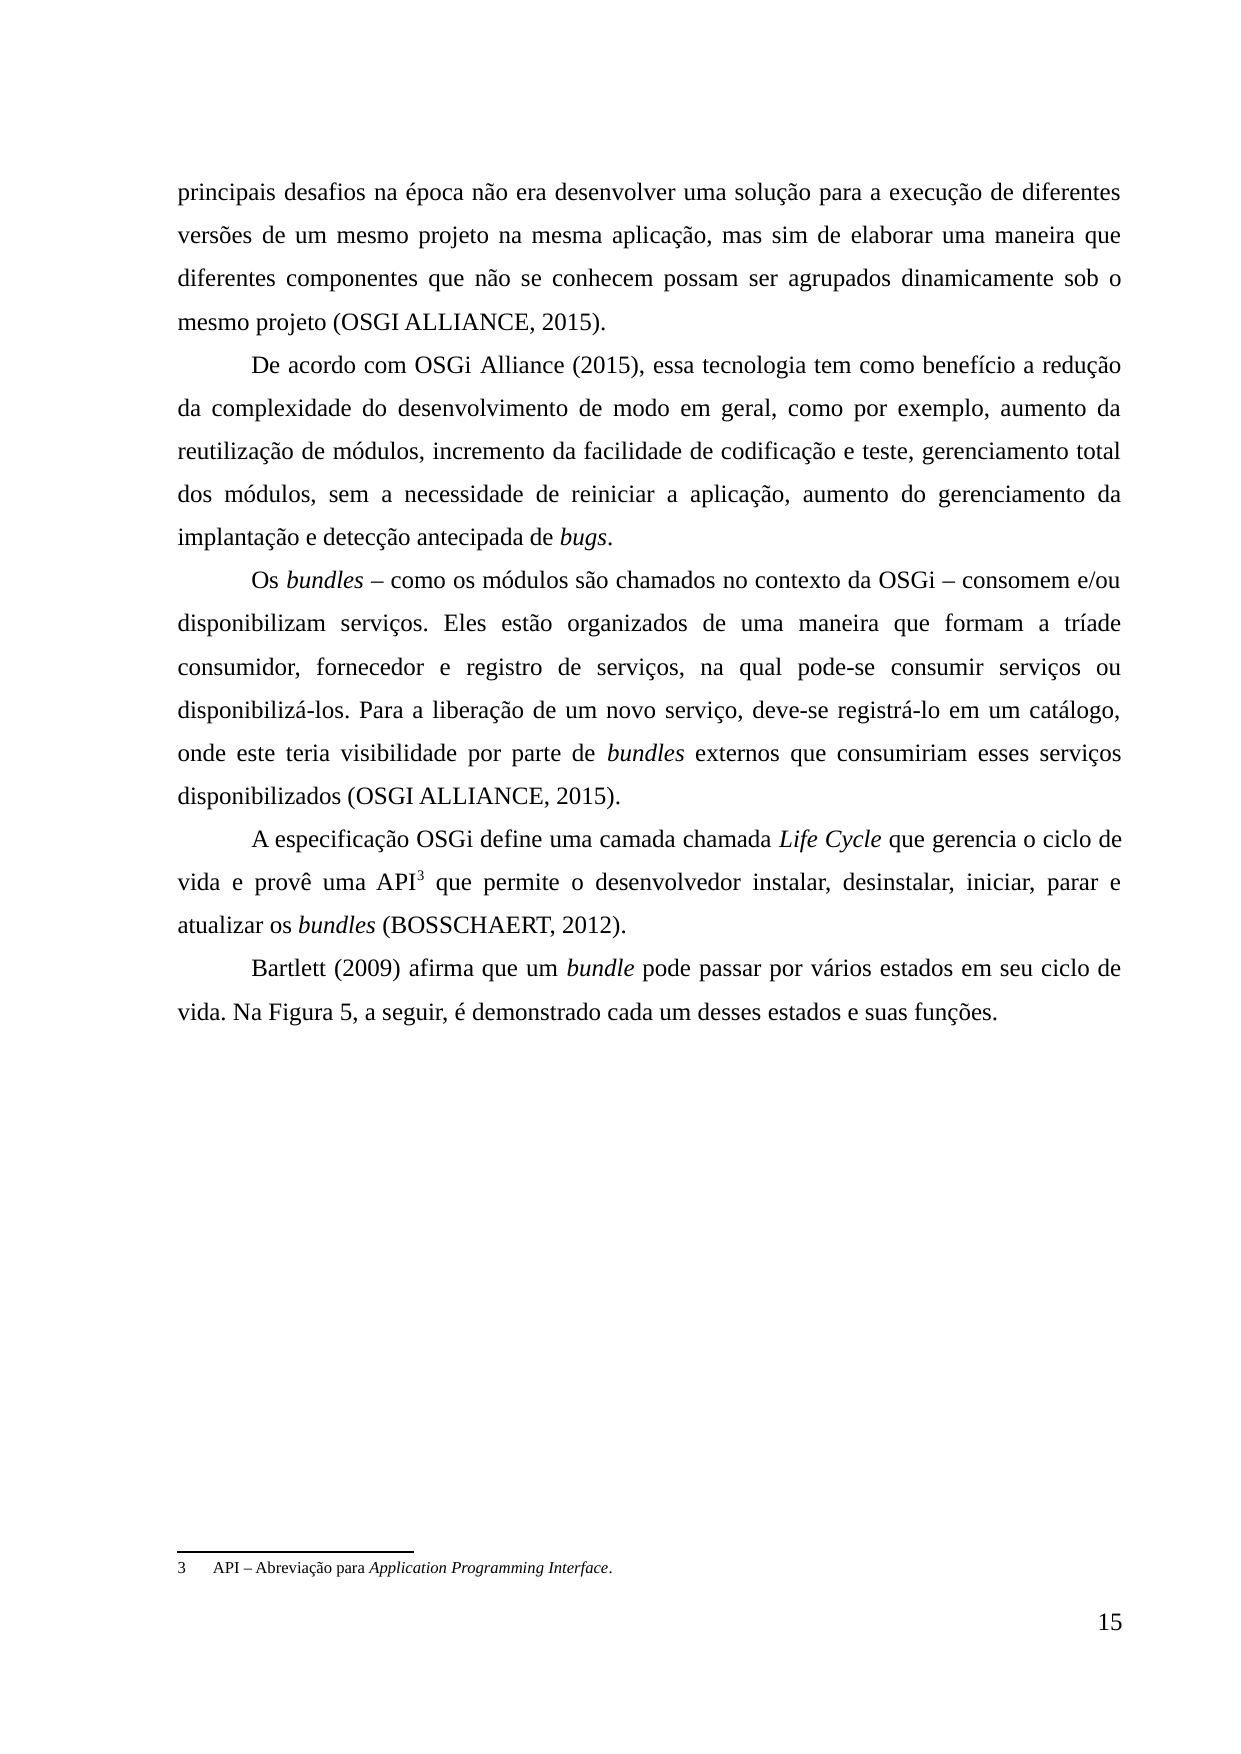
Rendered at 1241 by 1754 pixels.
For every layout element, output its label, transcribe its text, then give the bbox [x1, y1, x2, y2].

text API – Abreviação para Application Programming Interface. [177, 1558, 1122, 1577]
text Os bundles – como os módulos são chamados no contexto da OSGi – consomem e/ou disponibilizam serviços. Eles estão organizados de uma maneira que formam a tríade consumidor, fornecedor e registro de serviços, na qual pode-se consumir serviços ou disponibilizá-los. Para a liberação de um novo serviço, deve-se registrá-lo em um catálogo, onde este teria visibilidade por parte de bundles externos que consumiriam esses serviços disponibilizados (OSGI ALLIANCE, 2015). [177, 565, 1122, 810]
text principais desafios na época não era desenvolver uma solução para a execução de diferentes versões de um mesmo projeto na mesma aplicação, mas sim de elaborar uma maneira que diferentes componentes que não se conhecem possam ser agrupados dinamicamente sob o mesmo projeto (OSGI ALLIANCE, 2015). [177, 177, 1122, 335]
text De acordo com OSGi Alliance (2015), essa tecnologia tem como benefício a redução da complexidade do desenvolvimento de modo em geral, como por exemplo, aumento da reutilização de módulos, incremento da facilidade de codificação e teste, gerenciamento total dos módulos, sem a necessidade de reiniciar a aplicação, aumento do gerenciamento da implantação e detecção antecipada de bugs. [177, 350, 1122, 551]
text A especificação OSGi define uma camada chamada Life Cycle que gerencia o ciclo de vida e provê uma API que permite o desenvolvedor instalar, desinstalar, iniciar, parar e atualizar os bundles (BOSSCHAERT, 2012). [177, 824, 1122, 939]
text Bartlett (2009) afirma que um bundle pode passar por vários estados em seu ciclo de vida. Na Figura 5, a seguir, é demonstrado cada um desses estados e suas funções. [177, 953, 1122, 1025]
